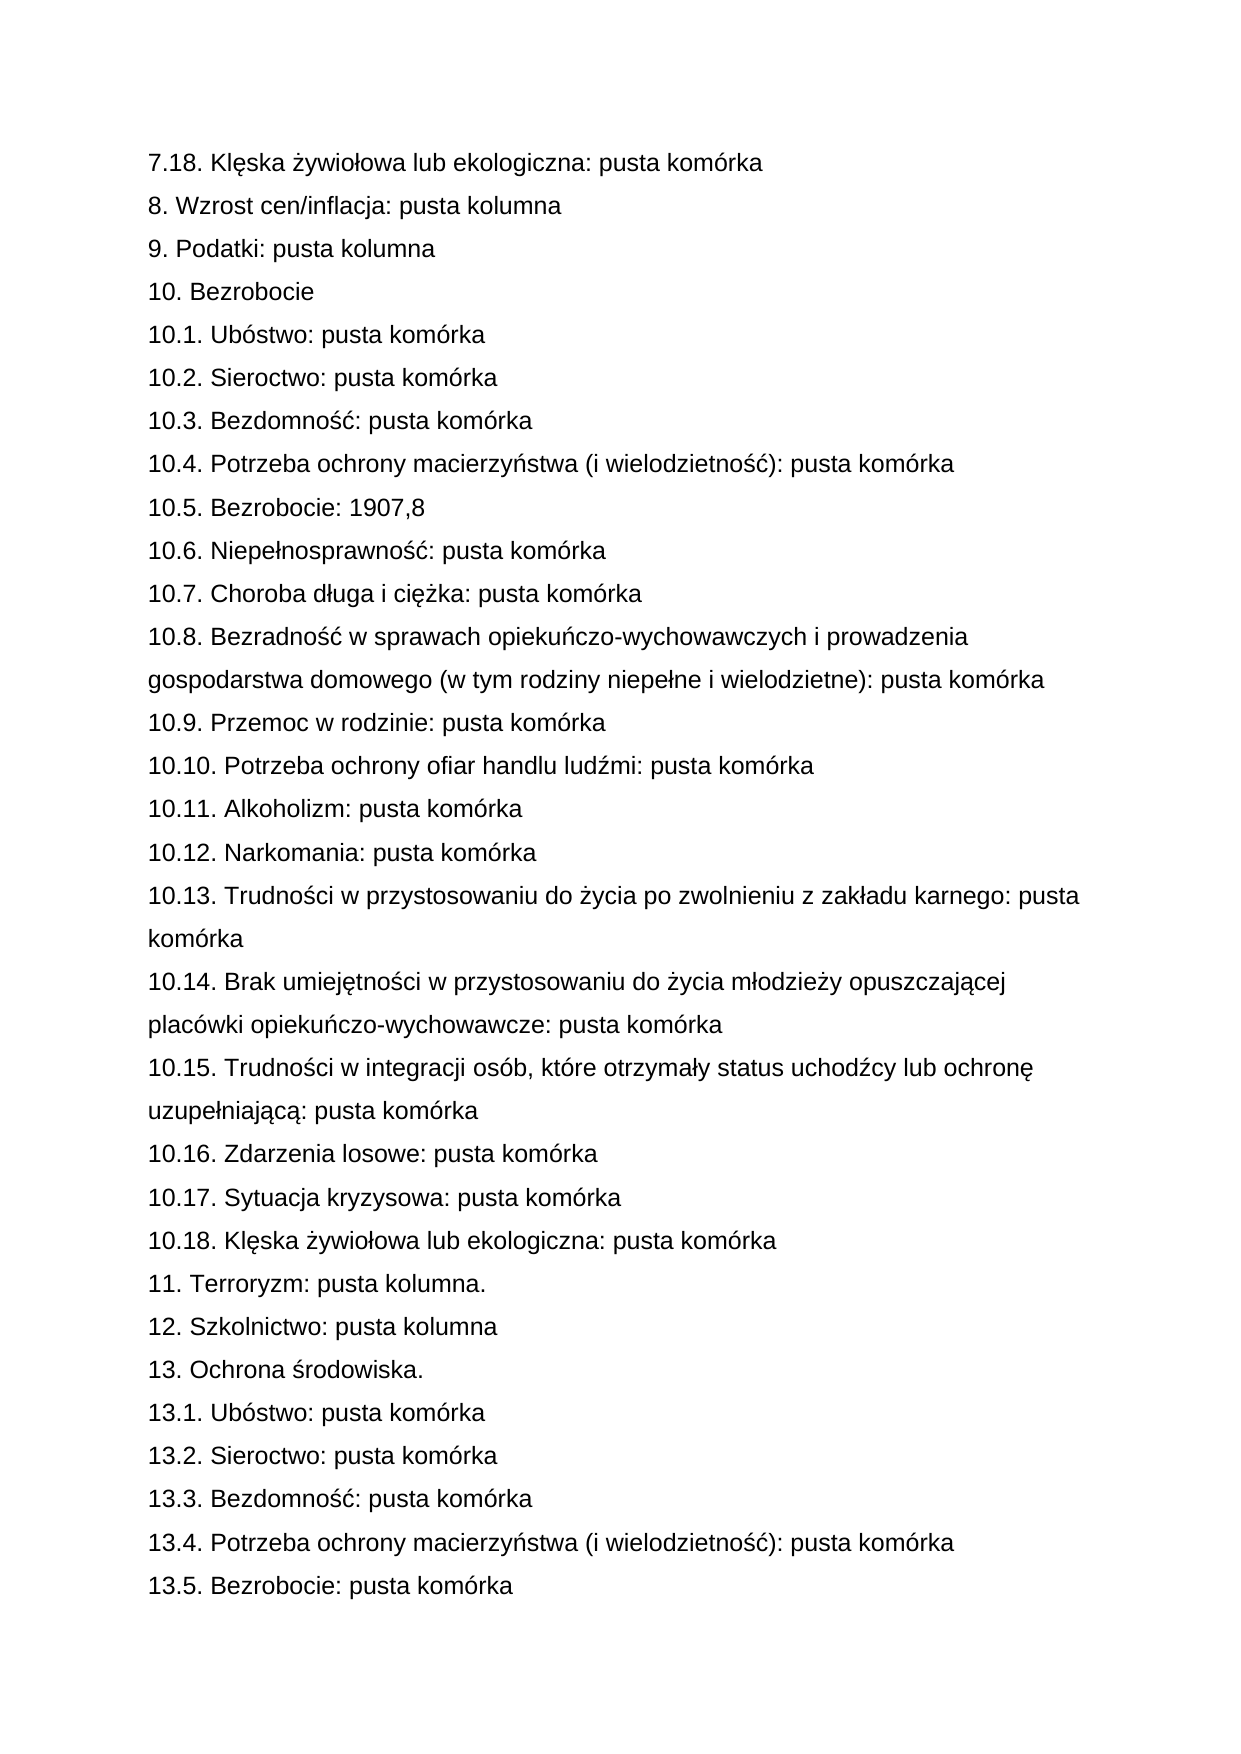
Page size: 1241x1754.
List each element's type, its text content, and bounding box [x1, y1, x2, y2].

text 10.18. Klęska żywiołowa lub ekologiczna: pusta komórka [148, 1226, 1093, 1254]
text 13.2. Sieroctwo: pusta komórka [148, 1441, 1093, 1470]
text 10.14. Brak umiejętności w przystosowaniu do życia młodzieży opuszczającej placówki opiekuńczo-wychowawcze: pusta komórka [148, 967, 1093, 1039]
text 10.11. Alkoholizm: pusta komórka [148, 794, 1093, 823]
text 7.18. Klęska żywiołowa lub ekologiczna: pusta komórka [148, 148, 1093, 176]
text 10.9. Przemoc w rodzinie: pusta komórka [148, 708, 1093, 737]
text 10.4. Potrzeba ochrony macierzyństwa (i wielodzietność): pusta komórka [148, 449, 1093, 478]
text 10.7. Choroba długa i ciężka: pusta komórka [148, 579, 1093, 608]
text 12. Szkolnictwo: pusta kolumna [148, 1312, 1093, 1341]
text 10.15. Trudności w integracji osób, które otrzymały status uchodźcy lub ochronę uzupełniającą: pusta komórka [148, 1053, 1093, 1125]
text 10.6. Niepełnosprawność: pusta komórka [148, 536, 1093, 564]
text 10. Bezrobocie [148, 277, 1093, 306]
text 10.13. Trudności w przystosowaniu do życia po zwolnieniu z zakładu karnego: pusta komórka [148, 881, 1093, 953]
text 9. Podatki: pusta kolumna [148, 234, 1093, 263]
text 10.1. Ubóstwo: pusta komórka [148, 320, 1093, 349]
text 10.10. Potrzeba ochrony ofiar handlu ludźmi: pusta komórka [148, 751, 1093, 780]
text 10.3. Bezdomność: pusta komórka [148, 406, 1093, 435]
text 11. Terroryzm: pusta kolumna. [148, 1269, 1093, 1298]
text 13.3. Bezdomność: pusta komórka [148, 1484, 1093, 1513]
text 13.5. Bezrobocie: pusta komórka [148, 1571, 1093, 1599]
text 10.16. Zdarzenia losowe: pusta komórka [148, 1139, 1093, 1168]
text 10.12. Narkomania: pusta komórka [148, 838, 1093, 866]
text 10.8. Bezradność w sprawach opiekuńczo-wychowawczych i prowadzenia gospodarstwa domowego (w tym rodziny niepełne i wielodzietne): pusta komórka [148, 622, 1093, 694]
text 10.5. Bezrobocie: 1907,8 [148, 493, 1093, 521]
text 8. Wzrost cen/inflacja: pusta kolumna [148, 191, 1093, 219]
text 13. Ochrona środowiska. [148, 1355, 1093, 1384]
text 10.17. Sytuacja kryzysowa: pusta komórka [148, 1183, 1093, 1211]
text 10.2. Sieroctwo: pusta komórka [148, 363, 1093, 392]
text 13.1. Ubóstwo: pusta komórka [148, 1398, 1093, 1427]
text 13.4. Potrzeba ochrony macierzyństwa (i wielodzietność): pusta komórka [148, 1528, 1093, 1556]
